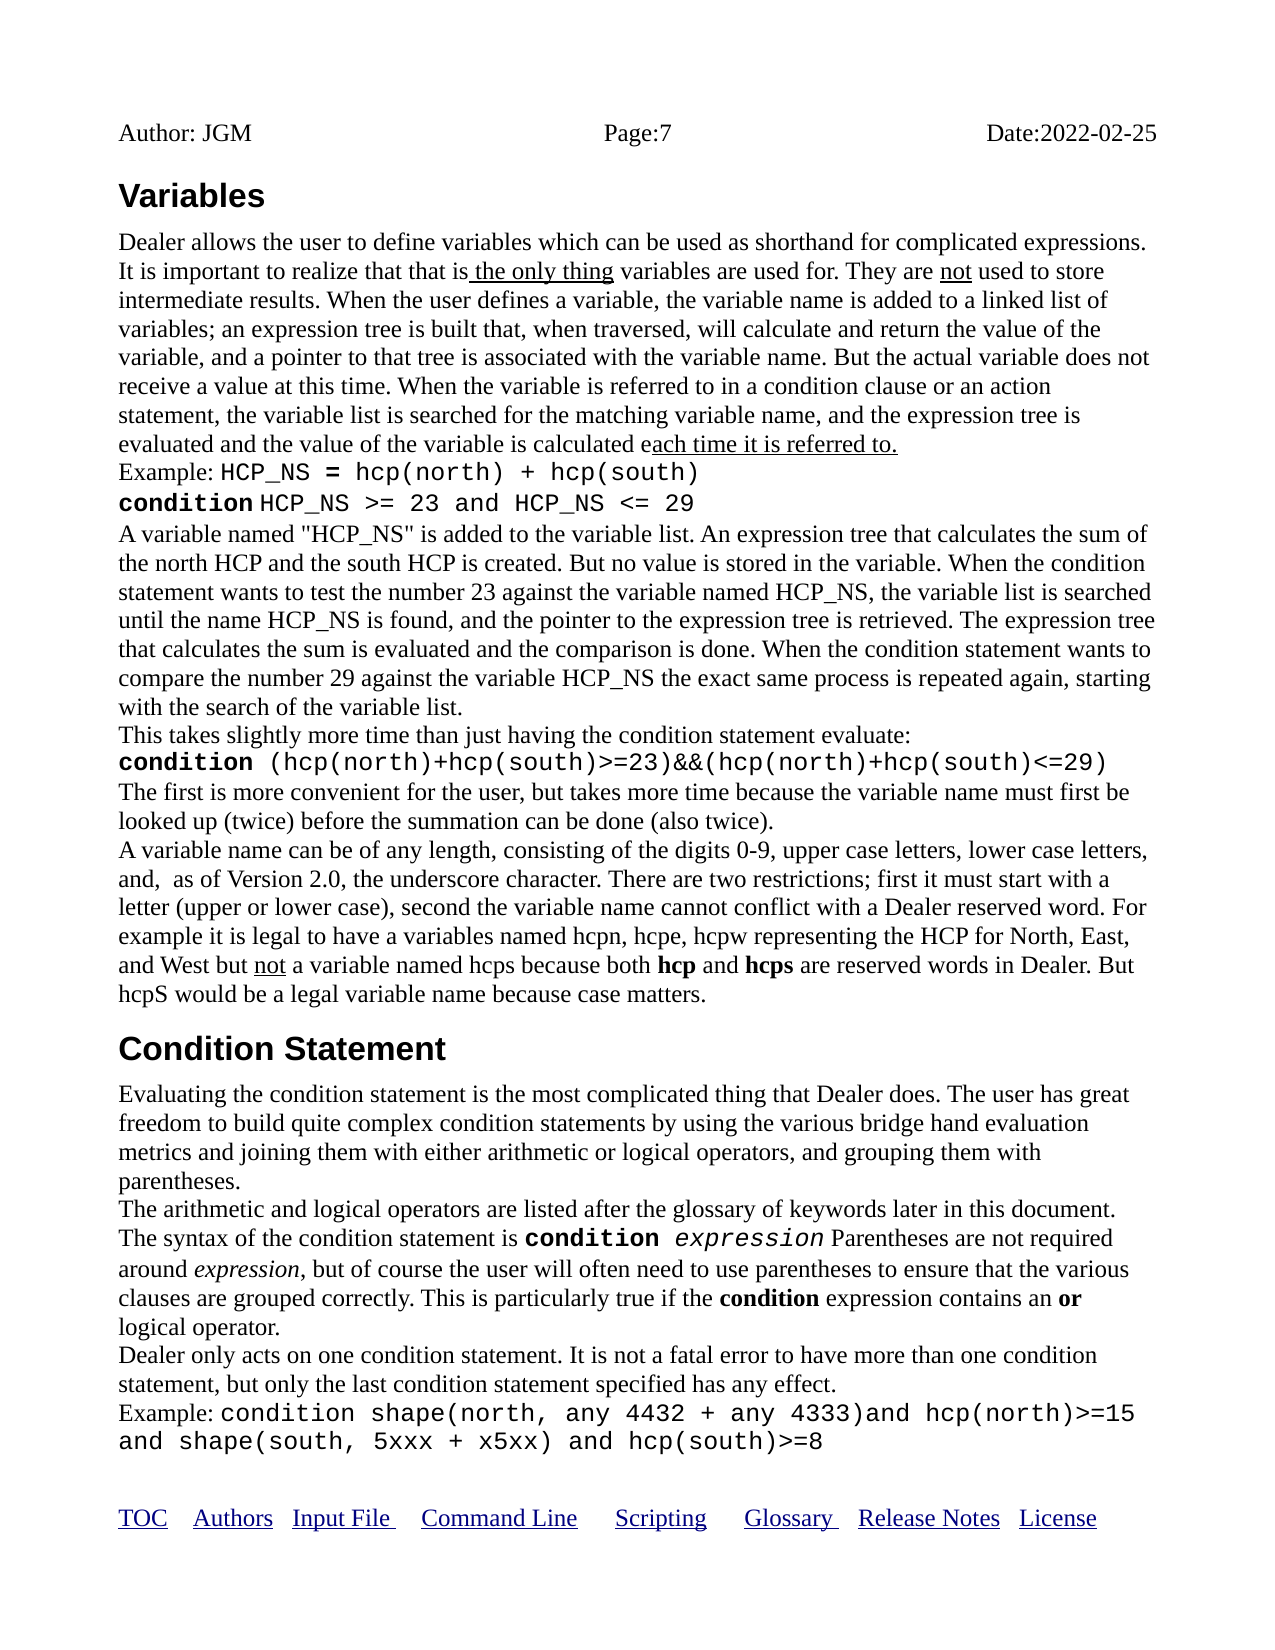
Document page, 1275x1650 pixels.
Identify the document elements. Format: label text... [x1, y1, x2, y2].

text A variable named "HCP_NS" is added to the variable list. An expression tree that calculates the sum of the north HCP and the south HCP is created. But no value is stored in the variable. When the condition statement wants to test the number 23 against the variable named HCP_NS, the variable list is searched until the name HCP_NS is found, and the pointer to the expression tree is retrieved. The expression tree that calculates the sum is evaluated and the comparison is done. When the condition statement wants to compare the number 29 against the variable HCP_NS the exact same process is repeated again, starting with the search of the variable list. [118, 519, 1157, 720]
text The first is more convenient for the user, but takes more time because the variable name must first be looked up (twice) before the summation can be done (also twice). [118, 777, 1157, 835]
subtitle Condition Statement [118, 1028, 1157, 1067]
text Evaluating the condition statement is the most complicated thing that Dealer does. The user has great freedom to build quite complex condition statements by using the various bridge hand evaluation metrics and joining them with either arithmetic or logical operators, and grouping them with parentheses. [118, 1079, 1157, 1194]
text Dealer only acts on one condition statement. It is not a fatal error to have more than one condition statement, but only the last condition statement specified has any effect. [118, 1340, 1157, 1398]
text The syntax of the condition statement is condition expression Parentheses are not required around expression, but of course the user will often need to use parentheses to ensure that the various clauses are grouped correctly. This is particularly true if the condition expression contains an or logical operator. [118, 1223, 1157, 1340]
text condition (hcp(north)+hcp(south)>=23)&&(hcp(north)+hcp(south)<=29) [118, 749, 1157, 777]
subtitle Variables [118, 176, 1157, 215]
text A variable name can be of any length, consisting of the digits 0-9, upper case letters, lower case letters, and, as of Version 2.0, the underscore character. There are two restrictions; first it must start with a letter (upper or lower case), second the variable name cannot conflict with a Dealer reserved word. For example it is legal to have a variables named hcpn, hcpe, hcpw representing the HCP for North, East, and West but not a variable named hcps because both hcp and hcps are reserved words in Dealer. But hcpS would be a legal variable name because case matters. [118, 835, 1157, 1007]
text Example: HCP_NS = hcp(north) + hcp(south) [118, 457, 1157, 488]
text Dealer allows the user to define variables which can be used as shorthand for complicated expressions. It is important to realize that that is the only thing variables are used for. They are not used to store intermediate results. When the user defines a variable, the variable name is added to a linked list of variables; an expression tree is built that, when traversed, will calculate and return the value of the variable, and a pointer to that tree is associated with the variable name. But the actual variable does not receive a value at this time. When the variable is referred to in a condition clause or an action statement, the variable list is searched for the matching variable name, and the expression tree is evaluated and the value of the variable is calculated each time it is referred to. [118, 227, 1157, 457]
text The arithmetic and logical operators are listed after the glossary of keywords later in this document. [118, 1194, 1157, 1223]
text Example: condition shape(north, any 4432 + any 4333)and hcp(north)>=15 and shape(south, 5xxx + x5xx) and hcp(south)>=8 [118, 1398, 1157, 1457]
text This takes slightly more time than just having the condition statement evaluate: [118, 720, 1157, 749]
text condition HCP_NS >= 23 and HCP_NS <= 29 [118, 488, 1157, 519]
